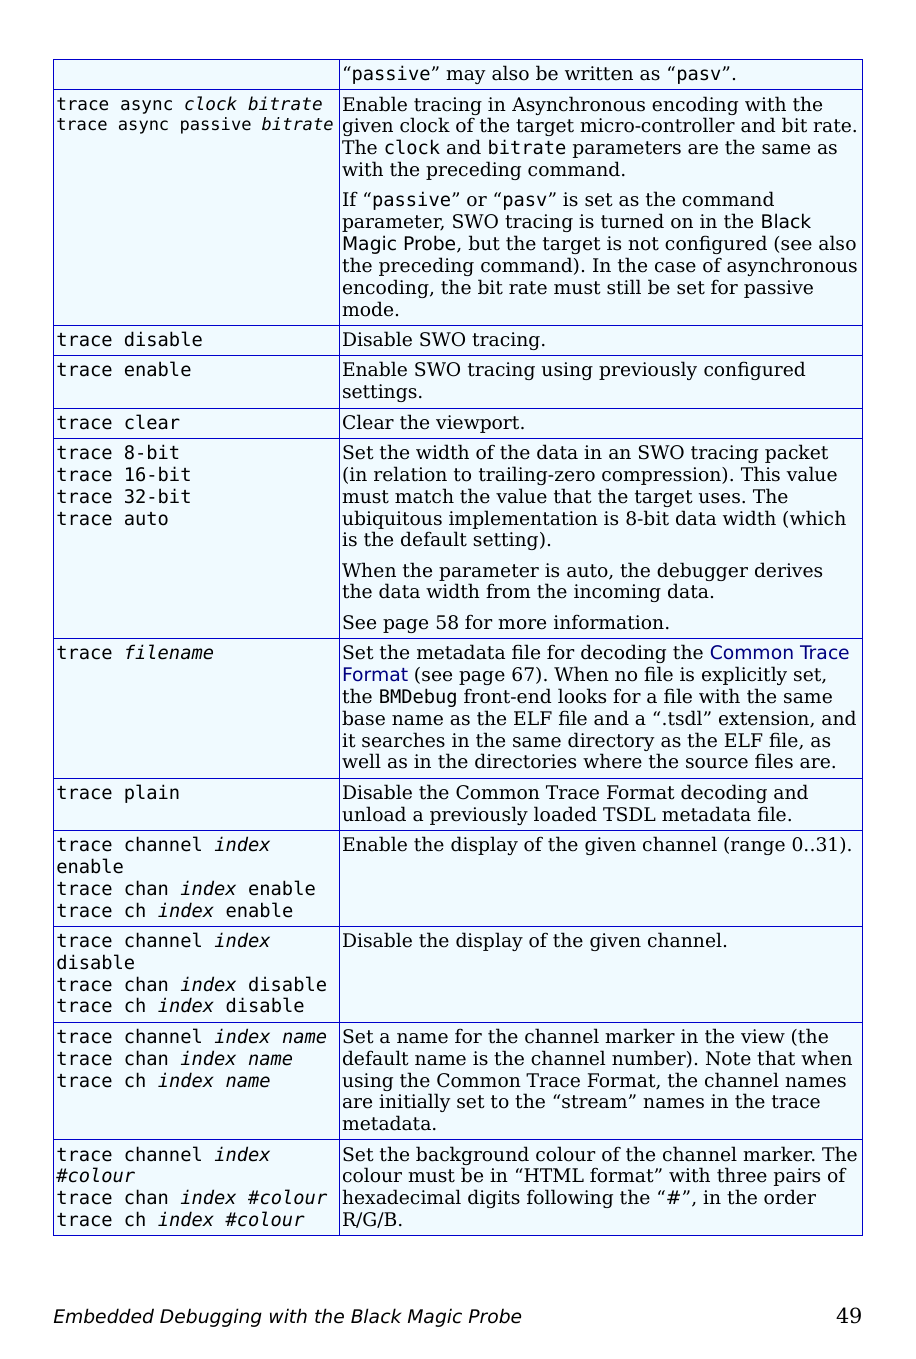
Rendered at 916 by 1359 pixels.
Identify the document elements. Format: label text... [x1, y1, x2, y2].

table_cell Clear the viewport. [340, 409, 862, 438]
table_cell Enable the display of the given channel (range 0..31). [340, 831, 862, 926]
table_cell trace disable [54, 326, 339, 355]
table_cell trace enable [54, 356, 339, 407]
table_cell Enable SWO tracing using previously configured settings. [340, 356, 862, 407]
table_cell trace 8-bit trace 16-bit trace 32-bit trace auto [54, 439, 339, 638]
table_cell [54, 60, 339, 89]
table_cell Set a name for the channel marker in the view (the default name is the channel number). Note that when using the Common Trace Format, the channel names are initially set to the “stream” names in the trace metadata. [340, 1023, 862, 1139]
table_cell trace channel index #colour trace chan index #colour trace ch index #colour [54, 1140, 339, 1235]
table_cell trace channel index disable trace chan index disable trace ch index disable [54, 927, 339, 1022]
table_cell trace channel index name trace chan index name trace ch index name [54, 1023, 339, 1139]
table_cell Enable tracing in Asynchronous encoding with the given clock of the target micro-controller and bit rate. The clock and bitrate parameters are the same as with the preceding command. If “passive” or “pasv” is set as the command parameter, SWO tracing is turned on in the Black Magic Probe, but the target is not configured (see also the preceding command). In the case of asynchronous encoding, the bit rate must still be set for passive mode. [340, 90, 862, 325]
table_cell Disable the Common Trace Format decoding and unload a previously loaded TSDL metadata file. [340, 779, 862, 830]
table_cell Disable SWO tracing. [340, 326, 862, 355]
table_cell Set the background colour of the channel marker. The colour must be in “HTML format” with three pairs of hexadecimal digits following the “#”, in the order R/G/B. [340, 1140, 862, 1235]
table_cell Set the width of the data in an SWO tracing packet (in relation to trailing-zero compression). This value must match the value that the target uses. The ubiquitous implementation is 8-bit data width (which is the default setting). When the parameter is auto, the debugger derives the data width from the incoming data. See page 58 for more information. [340, 439, 862, 638]
table_cell Set the metadata file for decoding the Common Trace Format (see page 67). When no file is explicitly set, the BMDebug front-end looks for a file with the same base name as the ELF file and a “.tsdl” extension, and it searches in the same directory as the ELF file, as well as in the directories where the source files are. [340, 639, 862, 777]
table_cell “passive” may also be written as “pasv”. [340, 60, 862, 89]
table_cell trace clear [54, 409, 339, 438]
table_cell trace plain [54, 779, 339, 830]
table_cell trace async clock bitrate trace async passive bitrate [54, 90, 339, 325]
table_cell Disable the display of the given channel. [340, 927, 862, 1022]
table_cell trace channel index enable trace chan index enable trace ch index enable [54, 831, 339, 926]
table_cell trace filename [54, 639, 339, 777]
